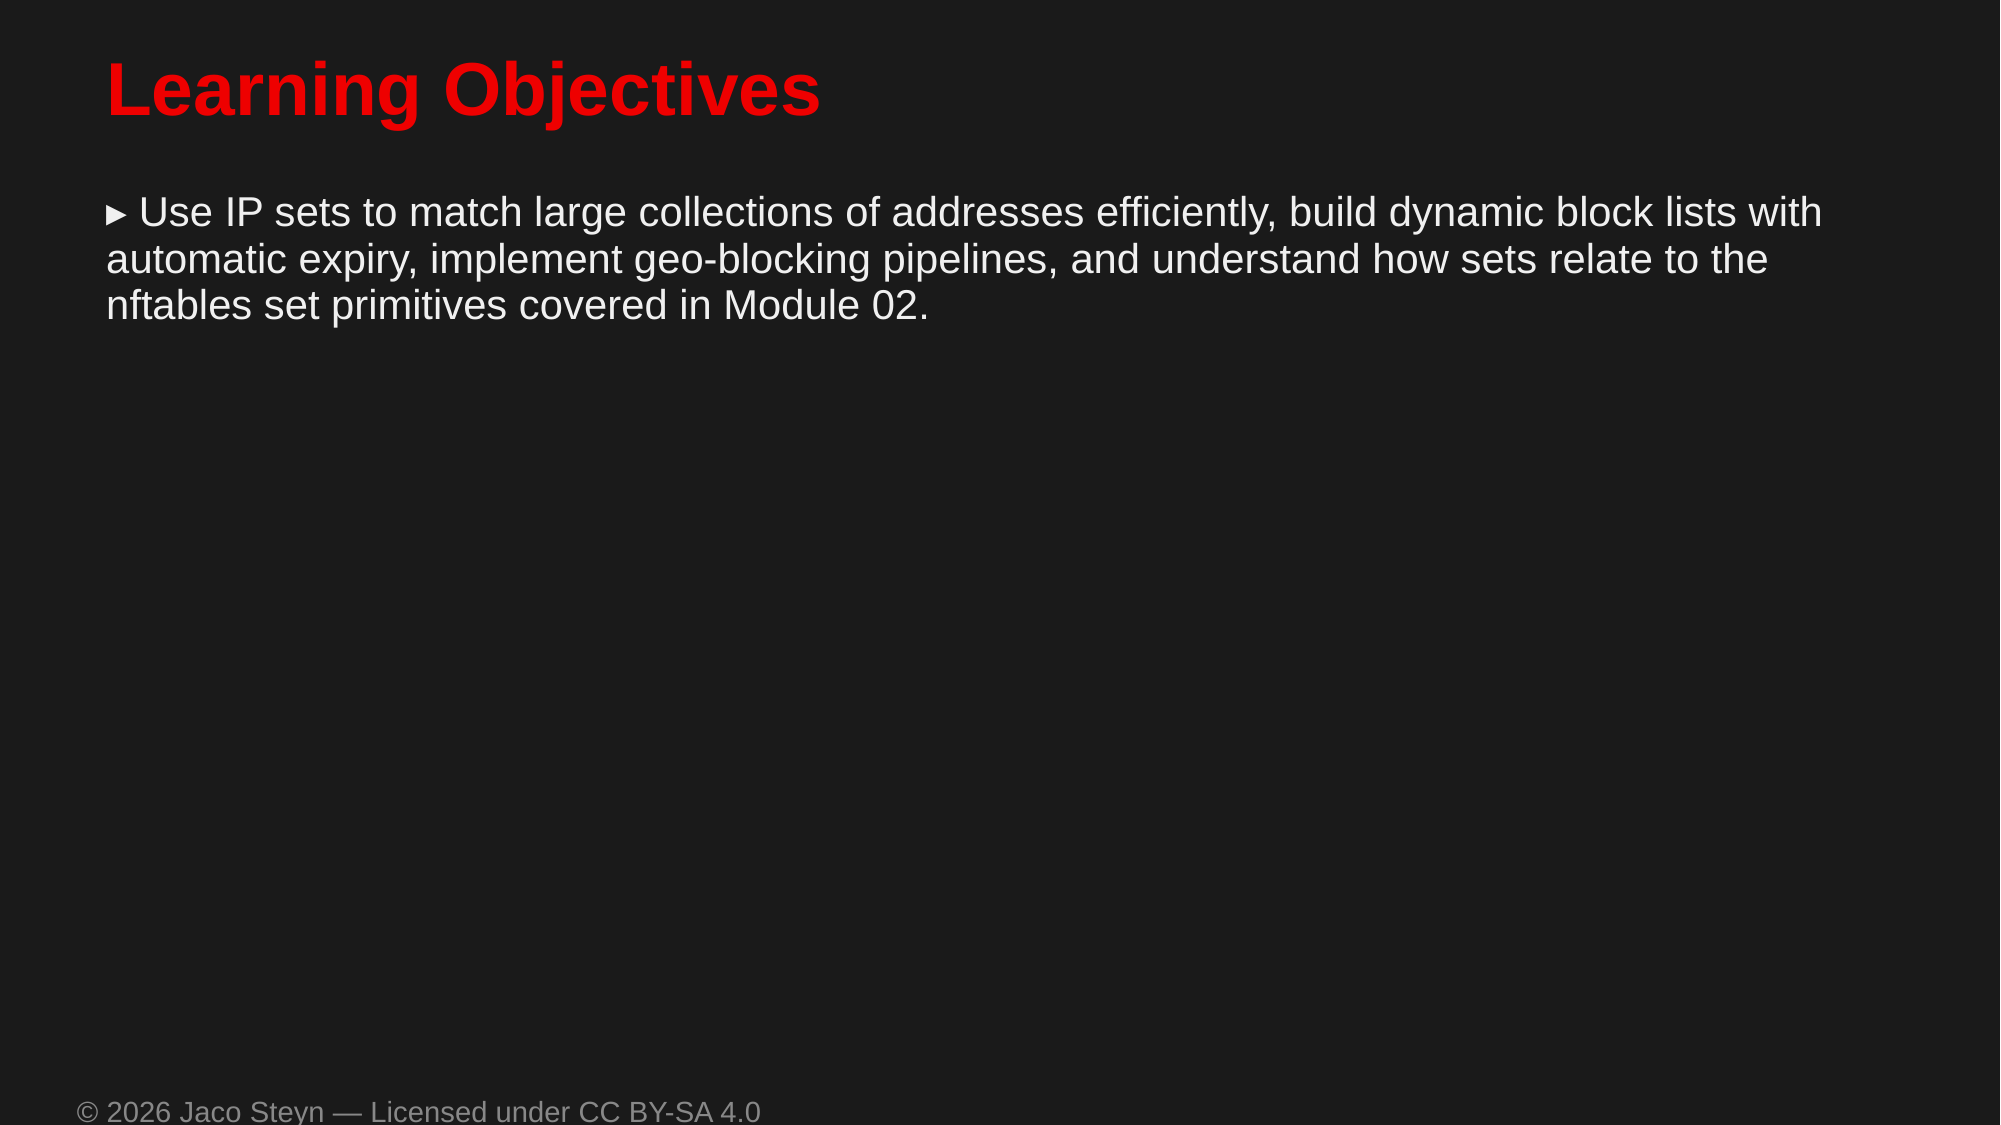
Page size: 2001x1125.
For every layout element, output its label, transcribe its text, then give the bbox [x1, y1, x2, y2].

text_box © 2026 Jaco Steyn — Licensed under CC BY-SA 4.0 [59, 1083, 1942, 1120]
text_box Learning Objectives [88, 35, 1912, 154]
text_box ▸ Use IP sets to match large collections of addresses efficiently, build dynamic block lists with automatic expiry, implement geo-blocking pipelines, and understand how sets relate to the nftables set primitives covered in Module 02. [88, 177, 1912, 1083]
